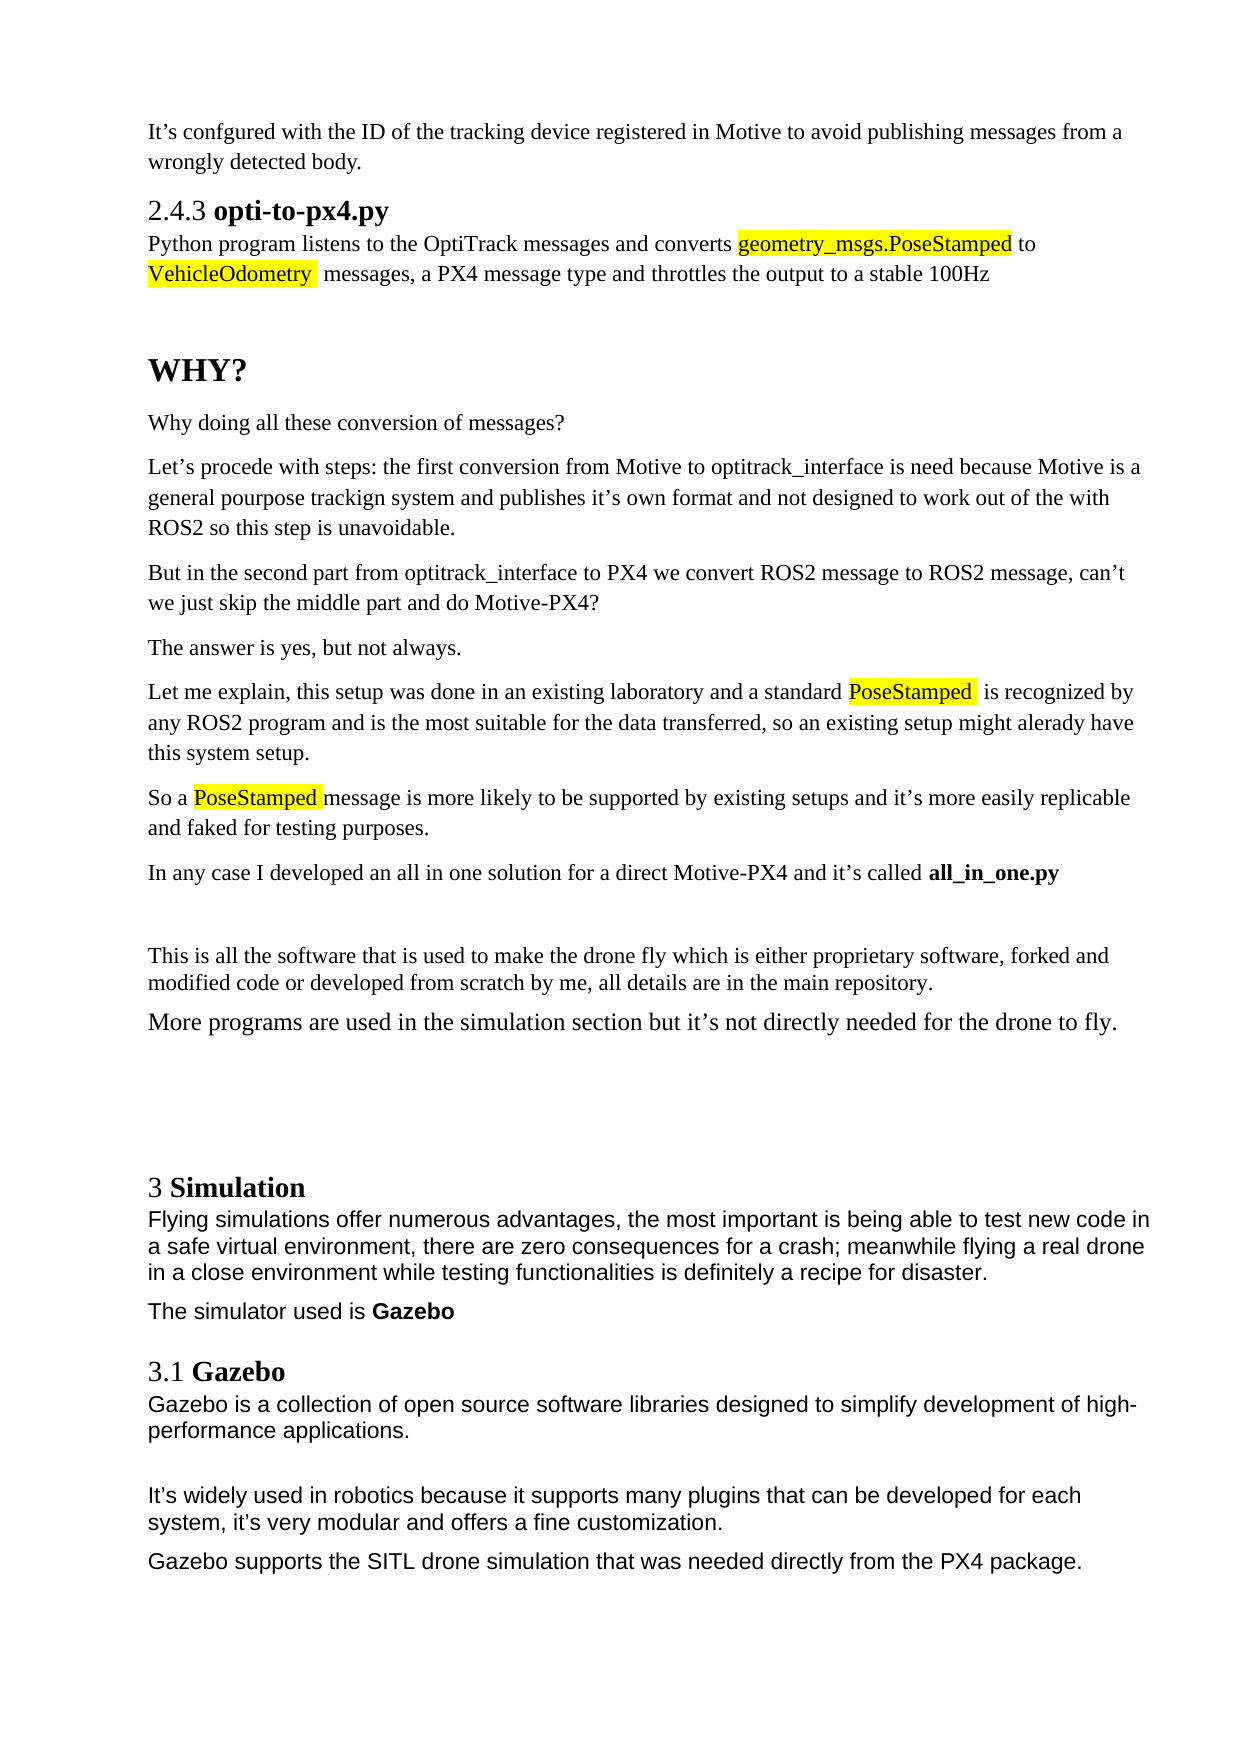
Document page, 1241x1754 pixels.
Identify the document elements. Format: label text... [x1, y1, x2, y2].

list Gazebo supports the SITL drone simulation that was needed directly from the PX4 package. [148, 1548, 1152, 1574]
subtitle 3.1 Gazebo [148, 1354, 1152, 1388]
list It’s widely used in robotics because it supports many plugins that can be developed for each system, it’s very modular and offers a fine customization. [148, 1482, 1152, 1535]
list Gazebo is a collection of open source software libraries designed to simplify development of high-performance applications. [148, 1391, 1152, 1444]
list WHY? [0, 350, 1152, 388]
list Let’s procede with steps: the first conversion from Motive to optitrack_interface is need because Motive is a general pourpose trackign system and publishes it’s own format and not designed to work out of the with ROS2 so this step is unavoidable. [0, 453, 1152, 540]
list Let me explain, this setup was done in an existing laboratory and a standard PoseStamped is recognized by any ROS2 program and is the most suitable for the data transferred, so an existing setup might alerady have this system setup. [0, 678, 1152, 765]
list It’s confgured with the ID of the tracking device registered in Motive to avoid publishing messages from a wrongly detected body. [0, 118, 1152, 175]
list Flying simulations offer numerous advantages, the most important is being able to test new code in a safe virtual environment, there are zero consequences for a crash; meanwhile flying a real drone in a close environment while testing functionalities is definitely a recipe for disaster. [148, 1206, 1152, 1286]
list The answer is yes, but not always. [0, 633, 1152, 660]
subtitle 3 Simulation [148, 1170, 1152, 1203]
list The simulator used is Gazebo [148, 1298, 1152, 1324]
list Why doing all these conversion of messages? [0, 408, 1152, 435]
text This is all the software that is used to make the drone fly which is either proprietary software, forked and modified code or developed from scratch by me, all details are in the main repository. [148, 942, 1152, 995]
list In any case I developed an all in one solution for a direct Motive-PX4 and it’s called all_in_one.py [0, 858, 1152, 885]
list Python program listens to the OptiTrack messages and converts geometry_msgs.PoseStamped to VehicleOdometry messages, a PX4 message type and throttles the output to a stable 100Hz [148, 230, 1152, 287]
list More programs are used in the simulation section but it’s not directly needed for the drone to fly. [0, 1007, 1152, 1036]
list But in the second part from optitrack_interface to PX4 we convert ROS2 message to ROS2 message, can’t we just skip the middle part and do Motive-PX4? [0, 558, 1152, 615]
list So a PoseStamped message is more likely to be supported by existing setups and it’s more easily replicable and faked for testing purposes. [0, 783, 1152, 840]
subtitle 2.4.3 opti-to-px4.py [148, 193, 1152, 227]
